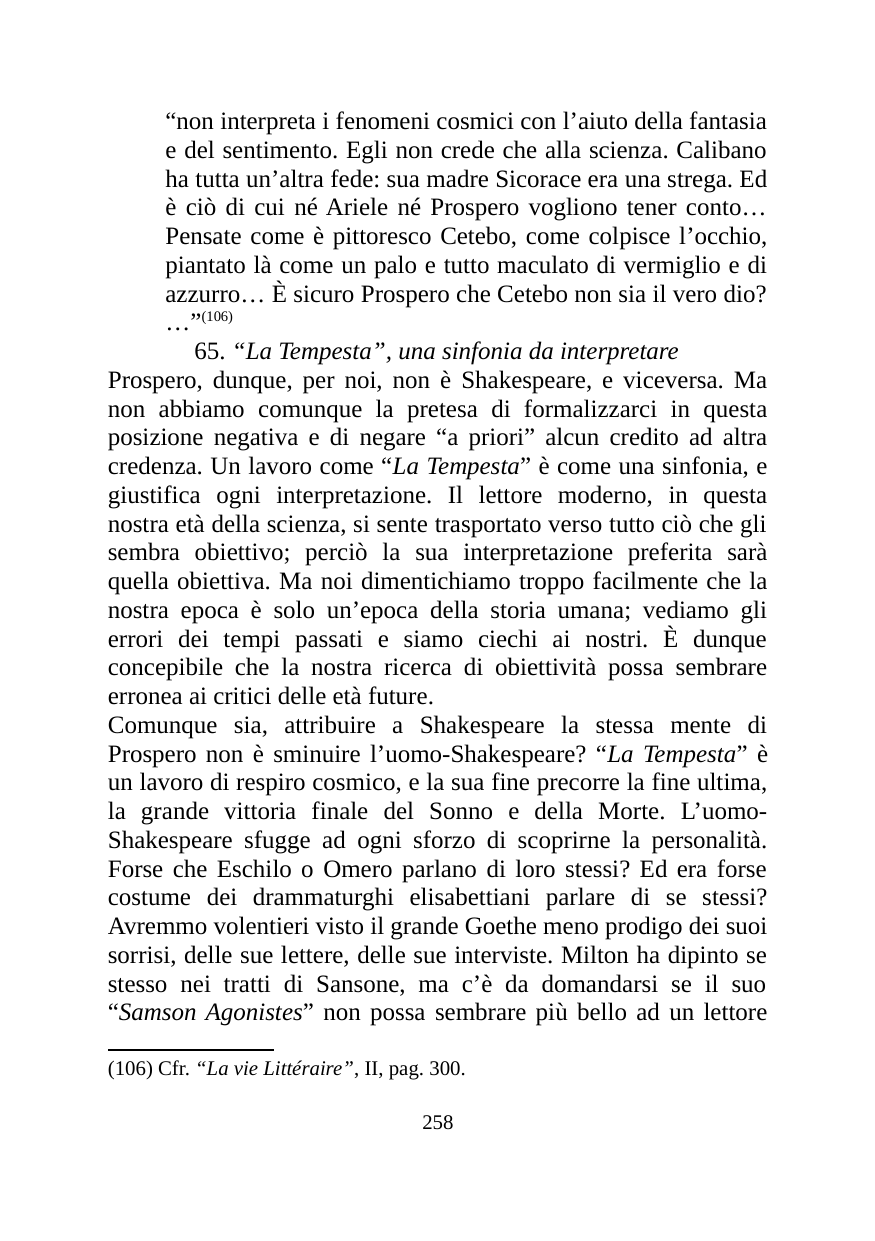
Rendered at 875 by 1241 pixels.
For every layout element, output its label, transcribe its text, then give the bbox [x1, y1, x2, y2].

text “non interpreta i fenomeni cosmici con l’aiuto della fantasia e del sentimento. Egli non crede che alla scienza. Calibano ha tutta un’altra fede: sua madre Sicorace era una strega. Ed è ciò di cui né Ariele né Prospero vogliono tener conto… Pensate come è pittoresco Cetebo, come colpisce l’occhio, piantato là come un palo e tutto maculato di vermiglio e di azzurro… È sicuro Prospero che Cetebo non sia il vero dio?…” [165, 106, 768, 336]
subtitle 65. “La Tempesta”, una sinfonia da interpretare [108, 336, 768, 365]
text Prospero, dunque, per noi, non è Shakespeare, e viceversa. Ma non abbiamo comunque la pretesa di formalizzarci in questa posizione negativa e di negare “a priori” alcun credito ad altra credenza. Un lavoro come “La Tempesta” è come una sinfonia, e giustifica ogni interpretazione. Il lettore moderno, in questa nostra età della scienza, si sente trasportato verso tutto ciò che gli sembra obiettivo; perciò la sua interpretazione preferita sarà quella obiettiva. Ma noi dimentichiamo troppo facilmente che la nostra epoca è solo un’epoca della storia umana; vediamo gli errori dei tempi passati e siamo ciechi ai nostri. È dunque concepibile che la nostra ricerca di obiettività possa sembrare erronea ai critici delle età future. [108, 365, 768, 710]
text Cfr. “La vie Littéraire”, II, pag. 300. [108, 1056, 768, 1080]
text Comunque sia, attribuire a Shakespeare la stessa mente di Prospero non è sminuire l’uomo-Shakespeare? “La Tempesta” è un lavoro di respiro cosmico, e la sua fine precorre la fine ultima, la grande vittoria finale del Sonno e della Morte. L’uomo-Shakespeare sfugge ad ogni sforzo di scoprirne la personalità. Forse che Eschilo o Omero parlano di loro stessi? Ed era forse costume dei drammaturghi elisabettiani parlare di se stessi? Avremmo volentieri visto il grande Goethe meno prodigo dei suoi sorrisi, delle sue lettere, delle sue interviste. Milton ha dipinto se stesso nei tratti di Sansone, ma c’è da domandarsi se il suo “Samson Agonistes” non possa sembrare più bello ad un lettore [108, 710, 768, 1026]
